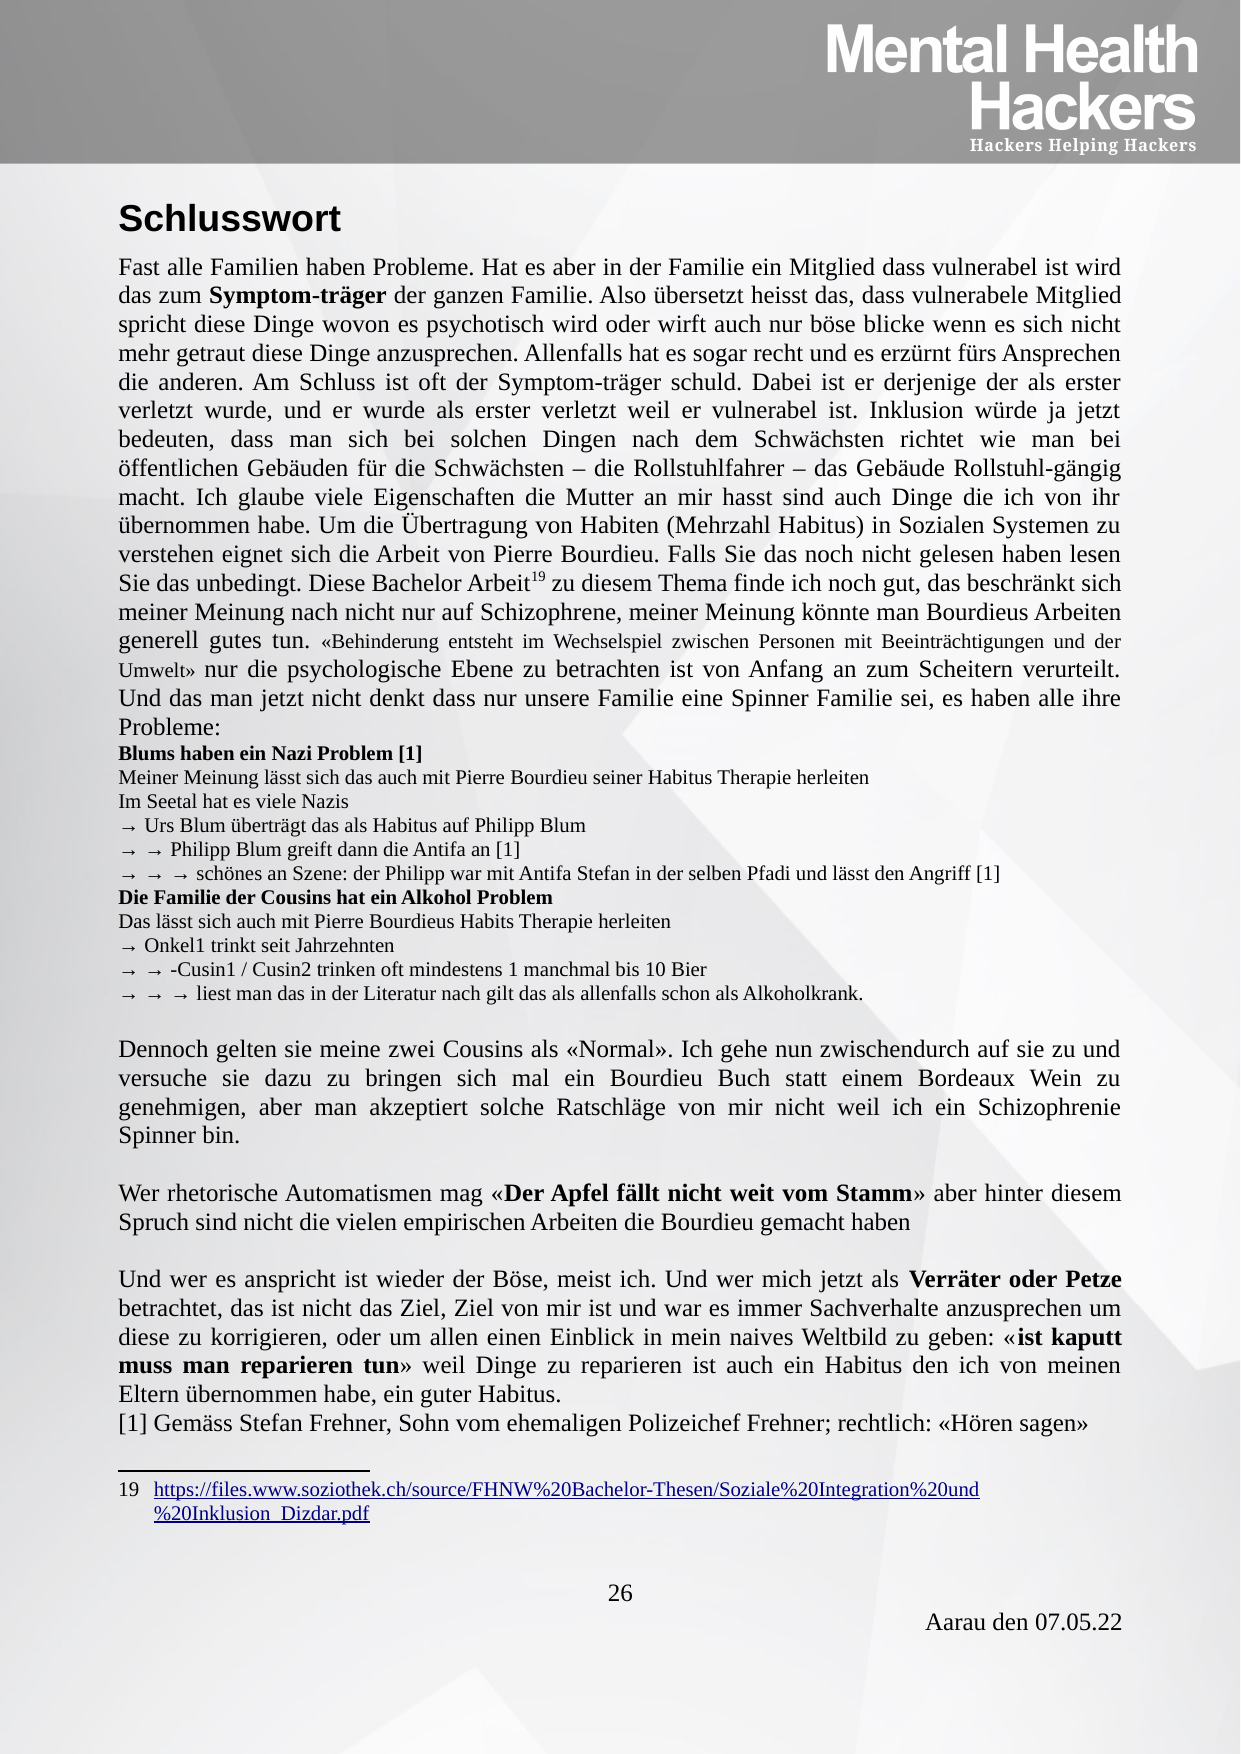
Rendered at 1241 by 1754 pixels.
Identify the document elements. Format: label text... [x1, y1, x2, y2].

text → → → liest man das in der Literatur nach gilt das als allenfalls schon als Alkoholkrank. [118, 981, 1122, 1005]
text → → → schönes an Szene: der Philipp war mit Antifa Stefan in der selben Pfadi und lässt den Angriff [1] [118, 861, 1122, 885]
picture [0, 0, 1241, 1754]
text Die Familie der Cousins hat ein Alkohol Problem [118, 885, 1122, 909]
subtitle Schlusswort [118, 196, 1122, 239]
text → Onkel1 trinkt seit Jahrzehnten [118, 933, 1122, 957]
text Meiner Meinung lässt sich das auch mit Pierre Bourdieu seiner Habitus Therapie herleiten [118, 765, 1122, 789]
text → → Philipp Blum greift dann die Antifa an [1] [118, 837, 1122, 861]
text Fast alle Familien haben Probleme. Hat es aber in der Familie ein Mitglied dass vulnerabel ist wird das zum Symptom-träger der ganzen Familie. Also übersetzt heisst das, dass vulnerabele Mitglied spricht diese Dinge wovon es psychotisch wird oder wirft auch nur böse blicke wenn es sich nicht mehr getraut diese Dinge anzusprechen. Allenfalls hat es sogar recht und es erzürnt fürs Ansprechen die anderen. Am Schluss ist oft der Symptom-träger schuld. Dabei ist er derjenige der als erster verletzt wurde, und er wurde als erster verletzt weil er vulnerabel ist. Inklusion würde ja jetzt bedeuten, dass man sich bei solchen Dingen nach dem Schwächsten richtet wie man bei öffentlichen Gebäuden für die Schwächsten – die Rollstuhlfahrer – das Gebäude Rollstuhl-gängig macht. Ich glaube viele Eigenschaften die Mutter an mir hasst sind auch Dinge die ich von ihr übernommen habe. Um die Übertragung von Habiten (Mehrzahl Habitus) in Sozialen Systemen zu verstehen eignet sich die Arbeit von Pierre Bourdieu. Falls Sie das noch nicht gelesen haben lesen Sie das unbedingt. Diese Bachelor Arbeit zu diesem Thema finde ich noch gut, das beschränkt sich meiner Meinung nach nicht nur auf Schizophrene, meiner Meinung könnte man Bourdieus Arbeiten generell gutes tun. «Behinderung entsteht im Wechselspiel zwischen Personen mit Beeinträchtigungen und der Umwelt» nur die psychologische Ebene zu betrachten ist von Anfang an zum Scheitern verurteilt. Und das man jetzt nicht denkt dass nur unsere Familie eine Spinner Familie sei, es haben alle ihre Probleme: [118, 252, 1122, 741]
text Im Seetal hat es viele Nazis [118, 789, 1122, 813]
text Wer rhetorische Automatismen mag «Der Apfel fällt nicht weit vom Stamm» aber hinter diesem Spruch sind nicht die vielen empirischen Arbeiten die Bourdieu gemacht haben [118, 1178, 1122, 1235]
text https://files.www.soziothek.ch/source/FHNW%20Bachelor-Thesen/Soziale%20Integration%20und%20Inklusion_Dizdar.pdf [118, 1477, 1122, 1525]
text Dennoch gelten sie meine zwei Cousins als «Normal». Ich gehe nun zwischendurch auf sie zu und versuche sie dazu zu bringen sich mal ein Bourdieu Buch statt einem Bordeaux Wein zu genehmigen, aber man akzeptiert solche Ratschläge von mir nicht weil ich ein Schizophrenie Spinner bin. [118, 1034, 1122, 1149]
text [1] Gemäss Stefan Frehner, Sohn vom ehemaligen Polizeichef Frehner; rechtlich: «Hören sagen» [118, 1408, 1122, 1437]
text → → -Cusin1 / Cusin2 trinken oft mindestens 1 manchmal bis 10 Bier [118, 957, 1122, 981]
text Und wer es anspricht ist wieder der Böse, meist ich. Und wer mich jetzt als Verräter oder Petze betrachtet, das ist nicht das Ziel, Ziel von mir ist und war es immer Sachverhalte anzusprechen um diese zu korrigieren, oder um allen einen Einblick in mein naives Weltbild zu geben: «ist kaputt muss man reparieren tun» weil Dinge zu reparieren ist auch ein Habitus den ich von meinen Eltern übernommen habe, ein guter Habitus. [118, 1264, 1122, 1408]
text Blums haben ein Nazi Problem [1] [118, 741, 1122, 765]
text Das lässt sich auch mit Pierre Bourdieus Habits Therapie herleiten [118, 909, 1122, 933]
text → Urs Blum überträgt das als Habitus auf Philipp Blum [118, 813, 1122, 837]
